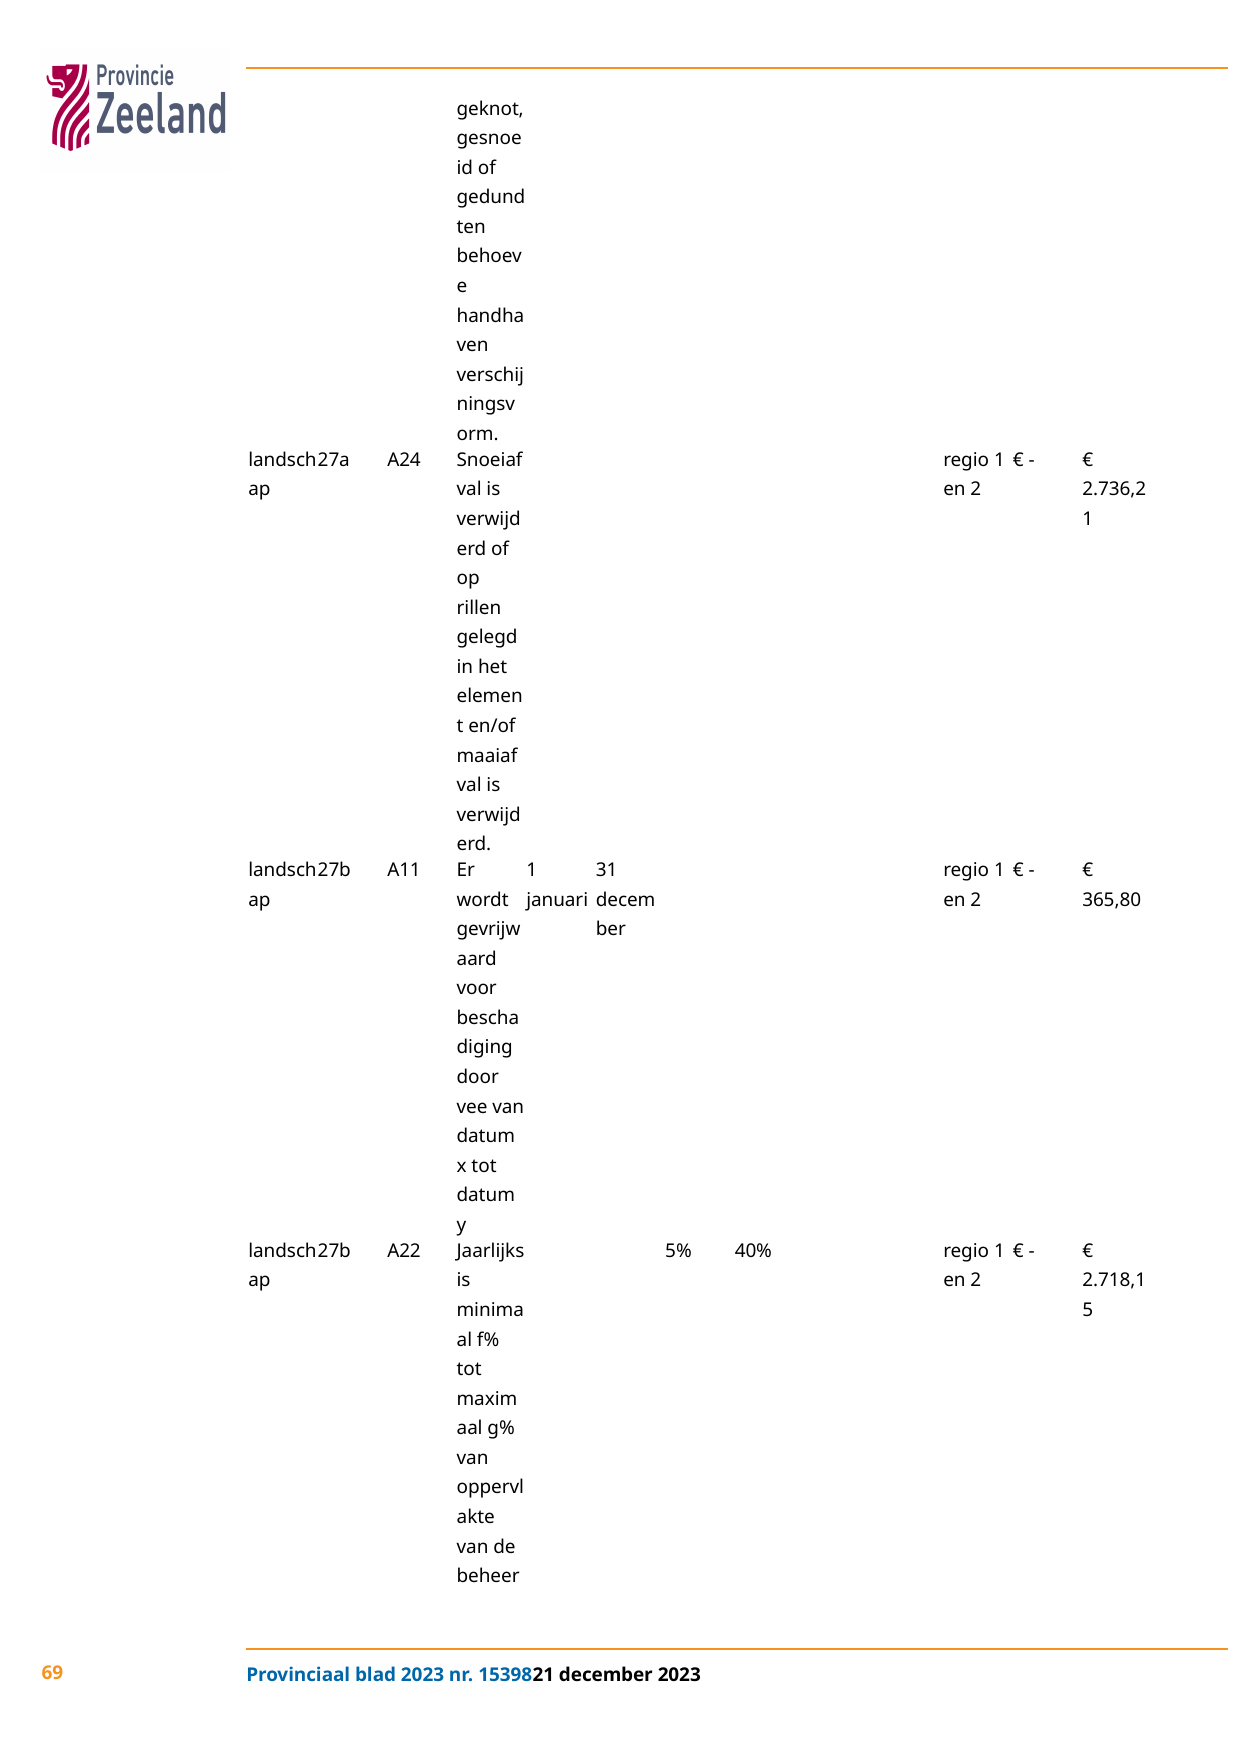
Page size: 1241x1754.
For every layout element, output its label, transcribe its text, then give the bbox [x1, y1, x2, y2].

table_cell 27b [318, 856, 387, 1237]
table_cell A22 [387, 1237, 456, 1588]
table_cell [874, 446, 943, 856]
table_cell Snoeiafval is verwijderd of op rillen gelegd in het element en/of maaiafval is verwijderd. [456, 446, 526, 856]
table_cell Er wordt gevrijwaard voor beschadiging door vee van datum x tot datum y [456, 856, 526, 1237]
table_cell [874, 95, 943, 446]
table_cell [804, 856, 873, 1237]
table_cell [596, 446, 665, 856]
table_cell geknot, gesnoeid of gedund ten behoeve handhaven verschijningsvorm. [456, 95, 526, 446]
table_cell [318, 95, 387, 446]
table_cell [804, 446, 873, 856]
table_cell 27a [318, 446, 387, 856]
table_cell [526, 446, 596, 856]
table_cell regio 1 en 2 [943, 856, 1013, 1237]
table_cell regio 1 en 2 [943, 1237, 1013, 1588]
table_cell [1082, 95, 1152, 446]
table_cell landschap [248, 446, 317, 856]
table_cell € 2.718,15 [1082, 1237, 1152, 1588]
table_cell A11 [387, 856, 456, 1237]
table_cell landschap [248, 1237, 317, 1588]
table_cell € - [1013, 856, 1082, 1237]
table_cell [735, 446, 804, 856]
table_cell 5% [665, 1237, 734, 1588]
table_cell [526, 1237, 596, 1588]
table_cell 40% [735, 1237, 804, 1588]
table_cell [596, 95, 665, 446]
table_cell [804, 1237, 873, 1588]
picture [41, 47, 231, 172]
table_cell [665, 856, 734, 1237]
table_cell 1 januari [526, 856, 596, 1237]
table_cell Jaarlijks is minimaal f% tot maximaal g% van oppervlakte van de beheer [456, 1237, 526, 1588]
table_cell [874, 856, 943, 1237]
table_cell [874, 1237, 943, 1588]
table_cell € - [1013, 446, 1082, 856]
table_cell A24 [387, 446, 456, 856]
table_cell 27b [318, 1237, 387, 1588]
table_cell € 365,80 [1082, 856, 1152, 1237]
table_cell [526, 95, 596, 446]
table_cell landschap [248, 856, 317, 1237]
table_cell [1013, 95, 1082, 446]
table_cell regio 1 en 2 [943, 446, 1013, 856]
table_cell [665, 95, 734, 446]
table_cell € - [1013, 1237, 1082, 1588]
table_cell [665, 446, 734, 856]
table_cell [596, 1237, 665, 1588]
table_cell [735, 95, 804, 446]
table_cell [387, 95, 456, 446]
table_cell [735, 856, 804, 1237]
table_cell [804, 95, 873, 446]
table_cell € 2.736,21 [1082, 446, 1152, 856]
table_cell [248, 95, 317, 446]
table_cell [943, 95, 1013, 446]
table_cell 31 december [596, 856, 665, 1237]
